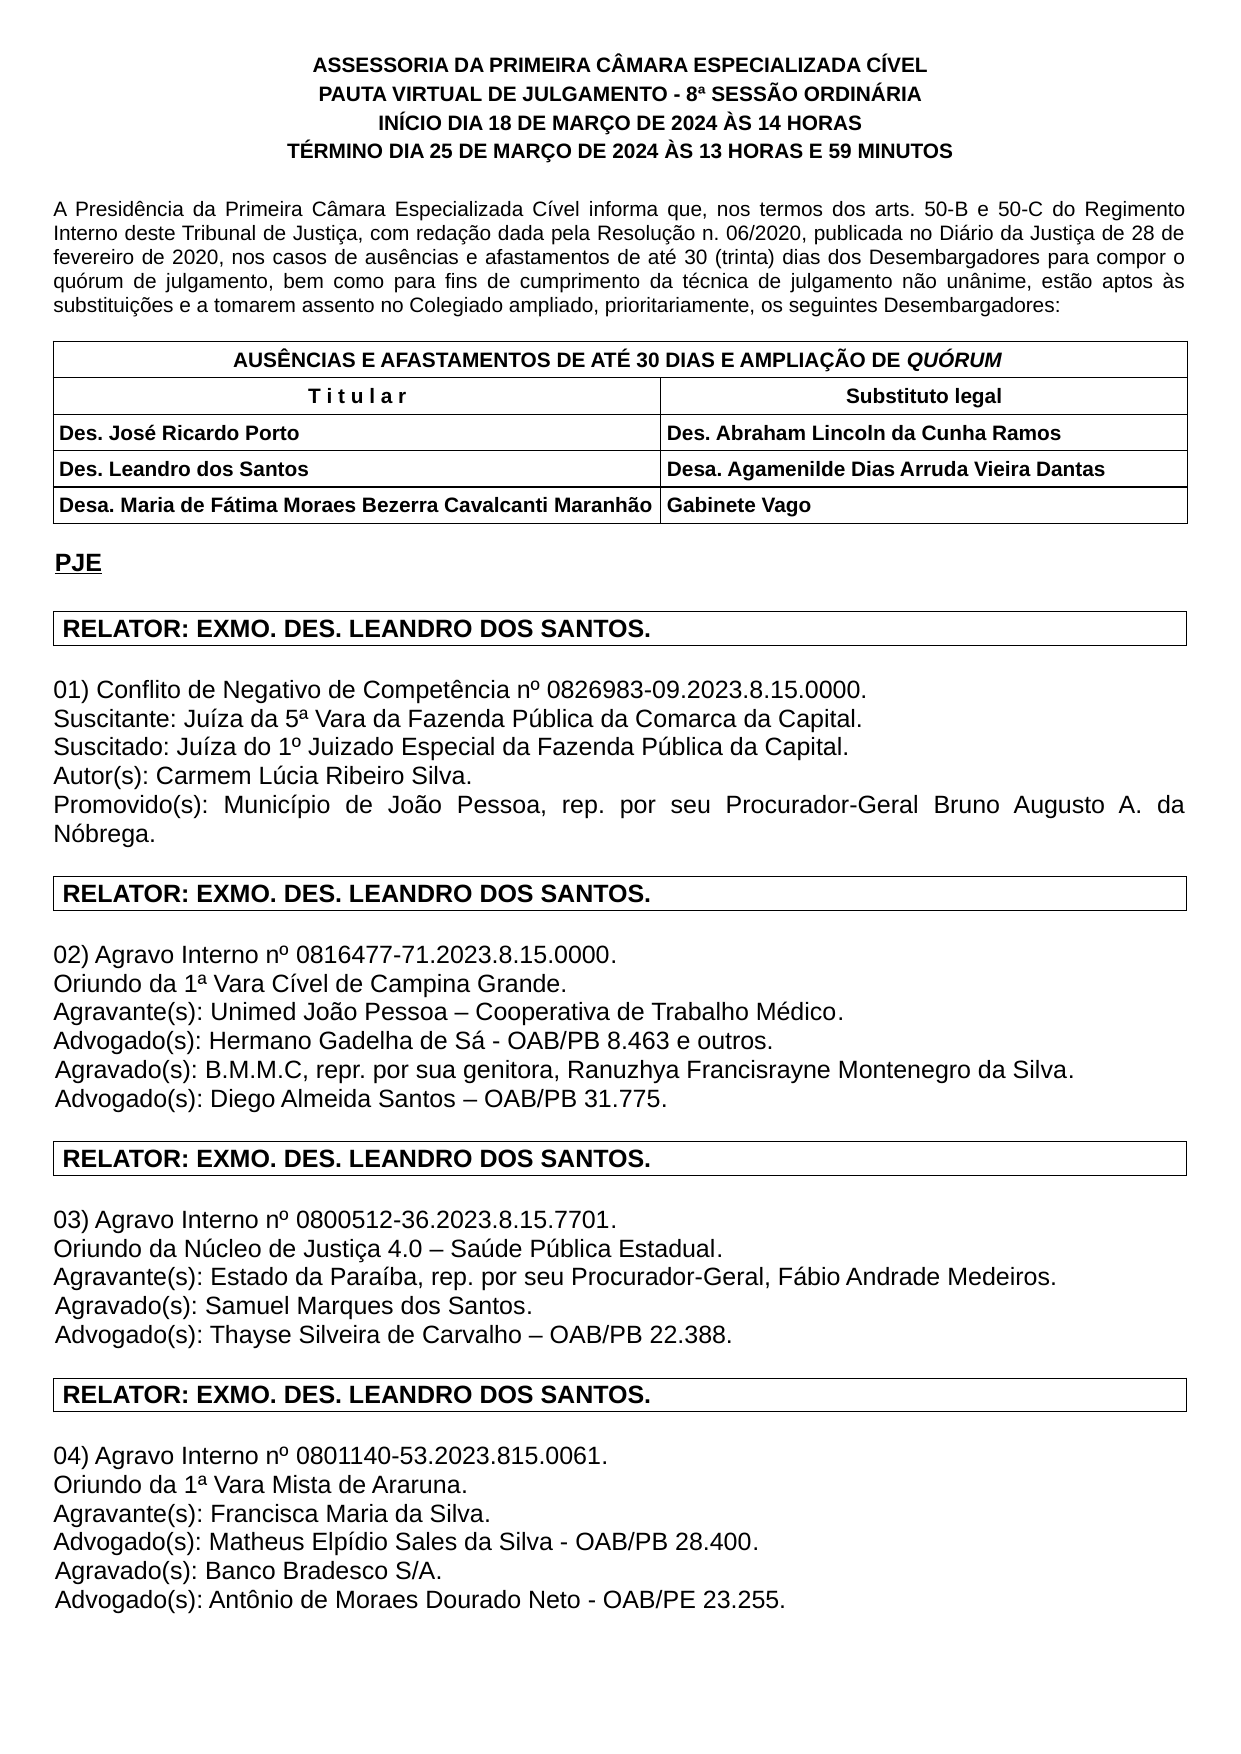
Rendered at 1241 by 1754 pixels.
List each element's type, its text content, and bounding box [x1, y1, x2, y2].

text RELATOR: EXMO. DES. LEANDRO DOS SANTOS. [54, 612, 1186, 645]
text Advogado(s): Thayse Silveira de Carvalho – OAB/PB 22.388. [54, 1320, 1187, 1349]
text RELATOR: EXMO. DES. LEANDRO DOS SANTOS. [54, 1379, 1186, 1411]
text Agravado(s): Banco Bradesco S/A. [54, 1556, 1187, 1585]
text Agravante(s): Francisca Maria da Silva. [53, 1499, 1187, 1527]
text Agravado(s): Samuel Marques dos Santos. [54, 1291, 1187, 1320]
text Advogado(s): Hermano Gadelha de Sá - OAB/PB 8.463 e outros. [53, 1026, 1187, 1055]
text 01) Conflito de Negativo de Competência nº 0826983-09.2023.8.15.0000. [53, 675, 1187, 704]
text Advogado(s): Matheus Elpídio Sales da Silva - OAB/PB 28.400. [53, 1527, 1187, 1556]
text Promovido(s): Município de João Pessoa, rep. por seu Procurador-Geral Bruno Augusto A. da Nóbrega. [53, 790, 1187, 847]
table_cell Des. Abraham Lincoln da Cunha Ramos [661, 415, 1187, 450]
table_cell Gabinete Vago [661, 488, 1187, 523]
table_header AUSÊNCIAS E AFASTAMENTOS DE ATÉ 30 DIAS E AMPLIAÇÃO DE QUÓRUM [54, 342, 1187, 377]
text Agravante(s): Unimed João Pessoa – Cooperativa de Trabalho Médico. [53, 997, 1187, 1026]
text TÉRMINO DIA 25 DE MARÇO DE 2024 ÀS 13 HORAS E 59 MINUTOS [53, 139, 1187, 163]
text Advogado(s): Antônio de Moraes Dourado Neto - OAB/PE 23.255. [54, 1585, 1187, 1614]
text INÍCIO DIA 18 DE MARÇO DE 2024 ÀS 14 HORAS [53, 111, 1187, 134]
text RELATOR: EXMO. DES. LEANDRO DOS SANTOS. [54, 1142, 1186, 1175]
text 04) Agravo Interno nº 0801140-53.2023.815.0061. [53, 1441, 1187, 1470]
text RELATOR: EXMO. DES. LEANDRO DOS SANTOS. [54, 877, 1186, 910]
text PJE [54, 548, 1187, 577]
table_cell Substituto legal [661, 378, 1187, 413]
table_cell Desa. Agamenilde Dias Arruda Vieira Dantas [661, 451, 1187, 486]
table_cell T i t u l a r [54, 378, 660, 413]
text Oriundo da 1ª Vara Mista de Araruna. [53, 1470, 1187, 1499]
text Agravado(s): B.M.M.C, repr. por sua genitora, Ranuzhya Francisrayne Montenegro da Silva. [54, 1055, 1187, 1084]
text Oriundo da Núcleo de Justiça 4.0 – Saúde Pública Estadual. [53, 1234, 1187, 1262]
text ASSESSORIA DA PRIMEIRA CÂMARA ESPECIALIZADA CÍVEL [53, 53, 1187, 77]
text Autor(s): Carmem Lúcia Ribeiro Silva. [53, 761, 1187, 790]
text Suscitado: Juíza do 1º Juizado Especial da Fazenda Pública da Capital. [53, 732, 1187, 761]
text Suscitante: Juíza da 5ª Vara da Fazenda Pública da Comarca da Capital. [53, 704, 1187, 732]
text 02) Agravo Interno nº 0816477-71.2023.8.15.0000. [53, 940, 1187, 969]
text 03) Agravo Interno nº 0800512-36.2023.8.15.7701. [53, 1205, 1187, 1234]
text Oriundo da 1ª Vara Cível de Campina Grande. [53, 969, 1187, 997]
text Agravante(s): Estado da Paraíba, rep. por seu Procurador-Geral, Fábio Andrade Medeiros. [53, 1262, 1187, 1291]
text PAUTA VIRTUAL DE JULGAMENTO - 8ª SESSÃO ORDINÁRIA [53, 82, 1187, 106]
text A Presidência da Primeira Câmara Especializada Cível informa que, nos termos dos arts. 50-B e 50-C do Regimento Interno deste Tribunal de Justiça, com redação dada pela Resolução n. 06/2020, publicada no Diário da Justiça de 28 de fevereiro de 2020, nos casos de ausências e afastamentos de até 30 (trinta) dias dos Desembargadores para compor o quórum de julgamento, bem como para fins de cumprimento da técnica de julgamento não unânime, estão aptos às substituições e a tomarem assento no Colegiado ampliado, prioritariamente, os seguintes Desembargadores: [53, 197, 1187, 317]
table_cell Desa. Maria de Fátima Moraes Bezerra Cavalcanti Maranhão [54, 488, 660, 523]
table_cell Des. José Ricardo Porto [54, 415, 660, 450]
text Advogado(s): Diego Almeida Santos – OAB/PB 31.775. [54, 1084, 1187, 1112]
table_cell Des. Leandro dos Santos [54, 451, 660, 486]
